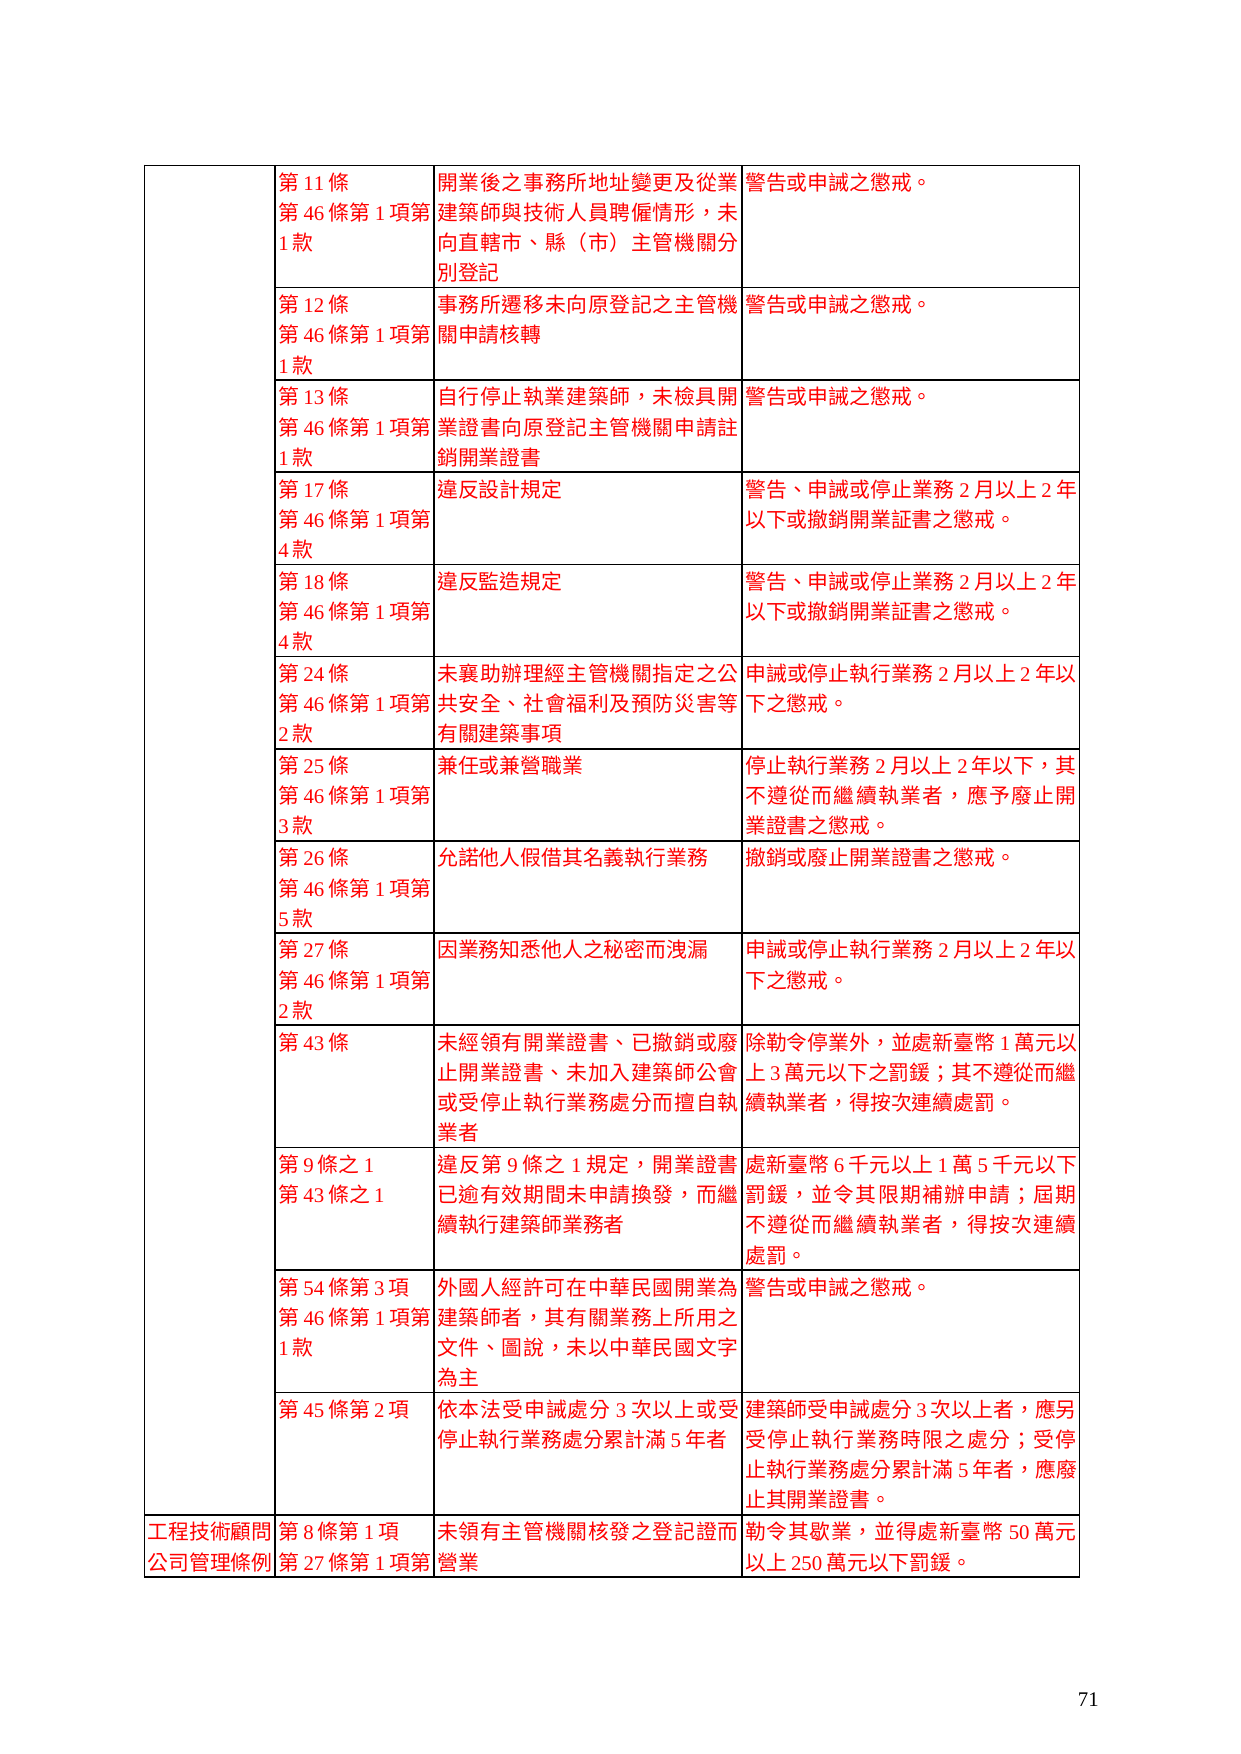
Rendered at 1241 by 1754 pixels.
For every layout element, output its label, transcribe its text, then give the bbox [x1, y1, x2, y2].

table_cell 警告、申誡或停止業務2月以上2年以下或撤銷開業証書之懲戒。 [743, 565, 1079, 656]
table_cell 勒令其歇業，並得處新臺幣50萬元以上250萬元以下罰鍰。 [743, 1516, 1079, 1576]
table_cell 依本法受申誡處分3次以上或受停止執行業務處分累計滿5年者 [435, 1393, 741, 1514]
table_cell 第13條 第46條第1項第1款 [276, 381, 433, 471]
table_cell 外國人經許可在中華民國開業為建築師者，其有關業務上所用之文件、圖說，未以中華民國文字為主 [435, 1271, 741, 1392]
table_cell 警告或申誡之懲戒。 [743, 1271, 1079, 1392]
table_cell 第54條第3項 第46條第1項第1款 [276, 1271, 433, 1392]
table_cell 處新臺幣6千元以上1萬5千元以下罰鍰，並令其限期補辦申請；屆期不遵從而繼續執業者，得按次連續處罰。 [743, 1148, 1079, 1269]
table_cell 除勒令停業外，並處新臺幣1萬元以上3萬元以下之罰鍰；其不遵從而繼續執業者，得按次連續處罰。 [743, 1026, 1079, 1147]
table_cell 因業務知悉他人之秘密而洩漏 [435, 934, 741, 1024]
table_cell 第43條 [276, 1026, 433, 1147]
table_cell 警告、申誡或停止業務2月以上2年以下或撤銷開業証書之懲戒。 [743, 473, 1079, 563]
table_cell 撤銷或廢止開業證書之懲戒。 [743, 842, 1079, 932]
table_cell 未領有主管機關核發之登記證而營業 [435, 1516, 741, 1576]
table_cell 警告或申誡之懲戒。 [743, 288, 1079, 379]
table_cell 事務所遷移未向原登記之主管機關申請核轉 [435, 288, 741, 379]
table_cell 未襄助辦理經主管機關指定之公共安全、社會福利及預防災害等有關建築事項 [435, 657, 741, 748]
table_cell 第25條 第46條第1項第3款 [276, 750, 433, 840]
table_cell 第17條 第46條第1項第4款 [276, 473, 433, 563]
table_cell 第18條 第46條第1項第4款 [276, 565, 433, 656]
table_cell 第24條 第46條第1項第2款 [276, 657, 433, 748]
table_cell 第45條第2項 [276, 1393, 433, 1514]
table_cell 自行停止執業建築師，未檢具開業證書向原登記主管機關申請註銷開業證書 [435, 381, 741, 471]
table_cell 申誡或停止執行業務2月以上2年以下之懲戒。 [743, 657, 1079, 748]
table_cell 第27條 第46條第1項第2款 [276, 934, 433, 1024]
table_cell 第26條 第46條第1項第5款 [276, 842, 433, 932]
table_cell 兼任或兼營職業 [435, 750, 741, 840]
table_cell 違反設計規定 [435, 473, 741, 563]
table_cell 申誡或停止執行業務2月以上2年以下之懲戒。 [743, 934, 1079, 1024]
table_cell 第8條第1項 第27條第1項第 [276, 1516, 433, 1576]
table_cell 建築師受申誡處分3次以上者，應另受停止執行業務時限之處分；受停止執行業務處分累計滿5年者，應廢止其開業證書。 [743, 1393, 1079, 1514]
table_cell 警告或申誡之懲戒。 [743, 166, 1079, 287]
table_cell 第11條 第46條第1項第1款 [276, 166, 433, 287]
table_cell [145, 166, 274, 1514]
table_cell 停止執行業務2月以上2年以下，其不遵從而繼續執業者，應予廢止開業證書之懲戒。 [743, 750, 1079, 840]
table_cell 第9條之1 第43條之1 [276, 1148, 433, 1269]
table_cell 允諾他人假借其名義執行業務 [435, 842, 741, 932]
table_cell 未經領有開業證書、已撤銷或廢止開業證書、未加入建築師公會或受停止執行業務處分而擅自執業者 [435, 1026, 741, 1147]
table_cell 違反第9條之1規定，開業證書已逾有效期間未申請換發，而繼續執行建築師業務者 [435, 1148, 741, 1269]
table_cell 違反監造規定 [435, 565, 741, 656]
table_cell 工程技術顧問公司管理條例 [145, 1516, 274, 1576]
table_cell 警告或申誡之懲戒。 [743, 381, 1079, 471]
table_cell 第12條 第46條第1項第1款 [276, 288, 433, 379]
table_cell 開業後之事務所地址變更及從業建築師與技術人員聘僱情形，未向直轄市、縣（市）主管機關分別登記 [435, 166, 741, 287]
